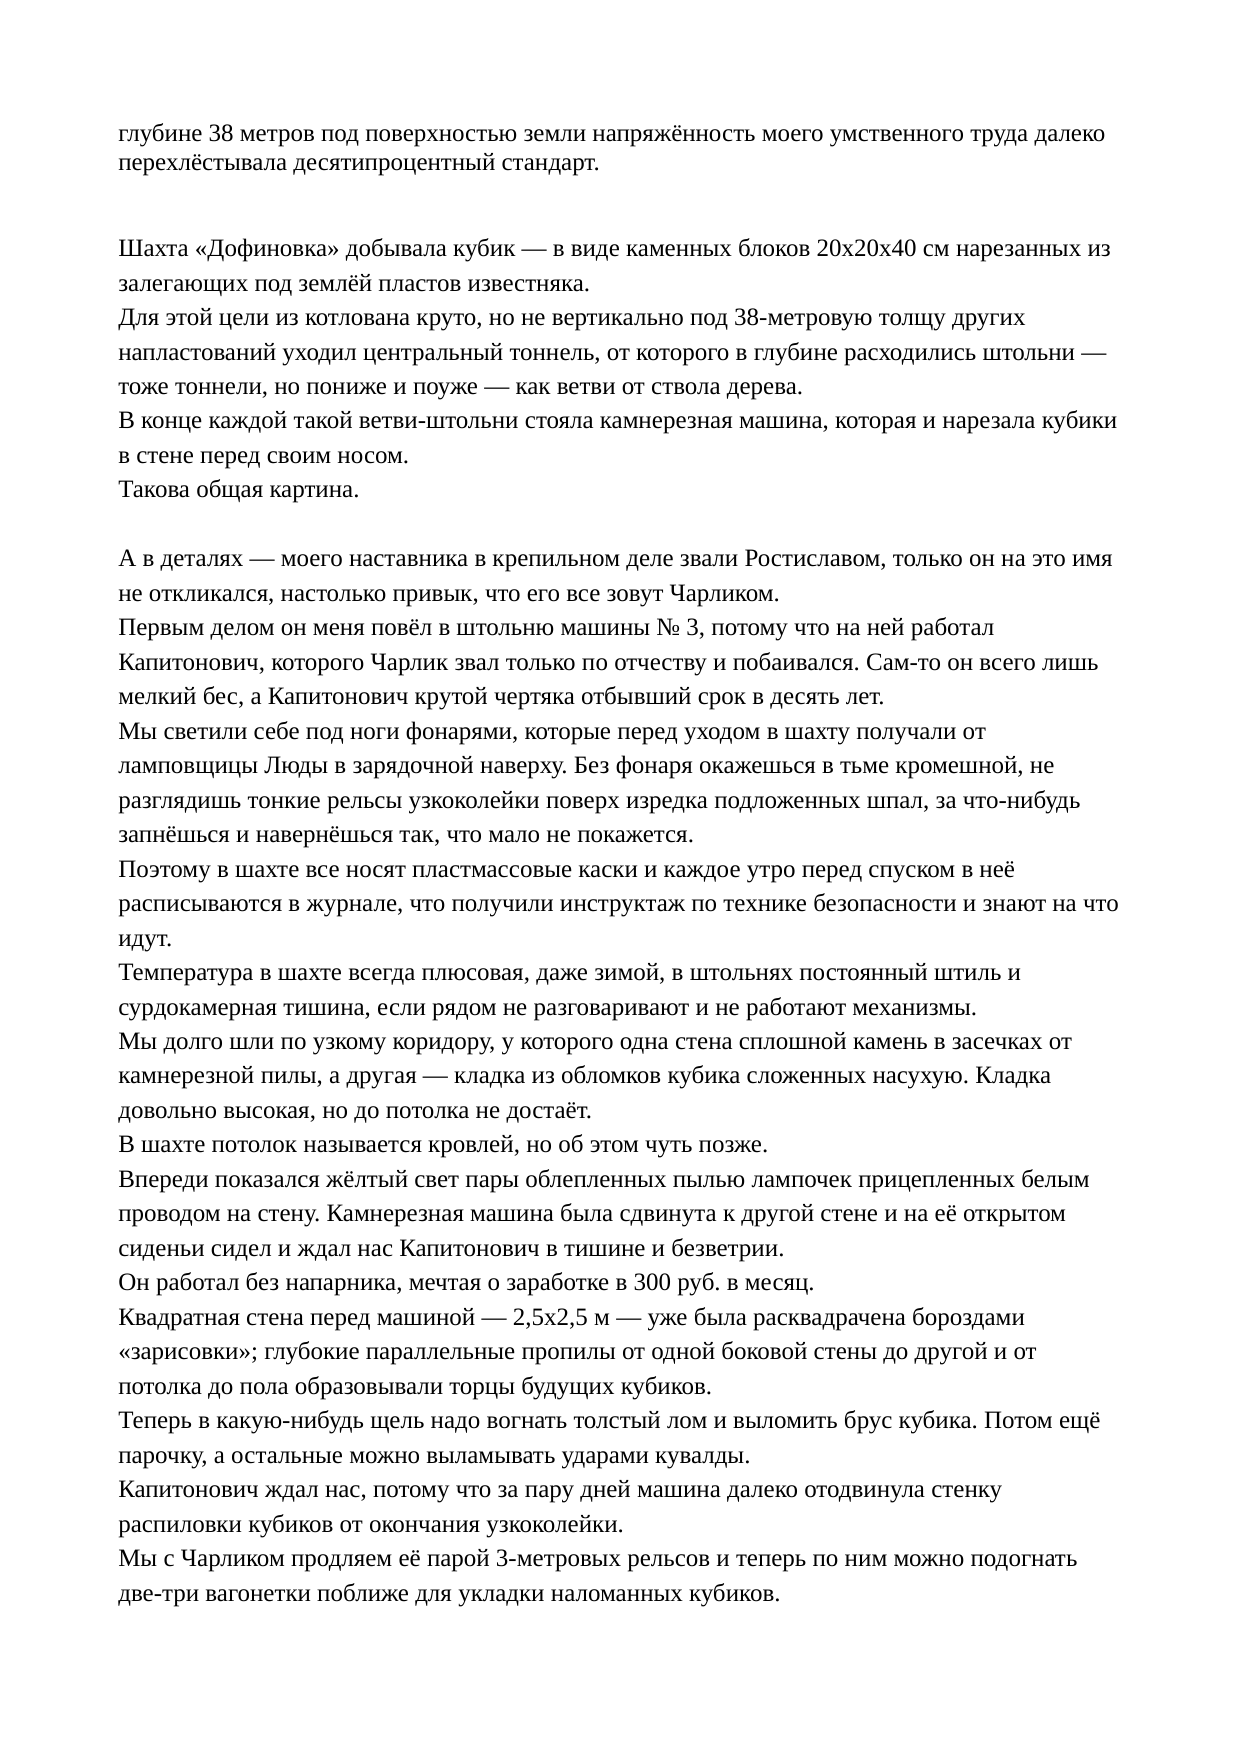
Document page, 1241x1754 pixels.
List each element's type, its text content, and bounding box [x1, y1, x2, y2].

text Мы светили себе под ноги фонарями, которые перед уходом в шахту получали от ламповщицы Люды в зарядочной наверху. Без фонаря окажешься в тьме кромешной, не разглядишь тонкие рельсы узкоколейки поверх изредка подложенных шпал, за что-нибудь запнёшься и навернёшься так, что мало не покажется. [118, 716, 1122, 848]
text Такова общая картина. [118, 474, 1122, 503]
text Капитонович ждал нас, потому что за пару дней машина далеко отодвинула стенку распиловки кубиков от окончания узкоколейки. [118, 1474, 1122, 1538]
text А в деталях — моего наставника в крепильном деле звали Ростиславом, только он на это имя не откликался, настолько привык, что его все зовут Чарликом. [118, 543, 1122, 607]
text В конце каждой такой ветви-штольни стояла камнерезная машина, которая и нарезала кубики в стене перед своим носом. [118, 406, 1122, 469]
text Температура в шахте всегда плюсовая, даже зимой, в штольнях постоянный штиль и сурдокамерная тишина, если рядом не разговаривают и не работают механизмы. [118, 957, 1122, 1020]
text Для этой цели из котлована круто, но не вертикально под 38-метровую толщу других напластований уходил центральный тоннель, от которого в глубине расходились штольни — тоже тоннели, но пониже и поуже — как ветви от ствола дерева. [118, 302, 1122, 400]
text глубине 38 метров под поверхностью земли напряжённость моего умственного труда далеко перехлёстывала десятипроцентный стандарт. [118, 118, 1122, 176]
text Теперь в какую-нибудь щель надо вогнать толстый лом и выломить брус кубика. Потом ещё парочку, а остальные можно выламывать ударами кувалды. [118, 1405, 1122, 1469]
text Впереди показался жёлтый свет пары облепленных пылью лампочек прицепленных белым проводом на стену. Камнерезная машина была сдвинута к другой стене и на её открытом сиденьи сидел и ждал нас Капитонович в тишине и безветрии. [118, 1164, 1122, 1262]
text Поэтому в шахте все носят пластмассовые каски и каждое утро перед спуском в неё расписываются в журнале, что получили инструктаж по технике безопасности и знают на что идут. [118, 854, 1122, 951]
text Первым делом он меня повёл в штольню машины № 3, потому что на ней работал Капитонович, которого Чарлик звал только по отчеству и побаивался. Сам-то он всего лишь мелкий бес, а Капитонович крутой чертяка отбывший срок в десять лет. [118, 612, 1122, 710]
text В шахте потолок называется кровлей, но об этом чуть позже. [118, 1129, 1122, 1158]
text Мы с Чарликом продляем её парой 3-метровых рельсов и теперь по ним можно подогнать две-три вагонетки поближе для укладки наломанных кубиков. [118, 1543, 1122, 1607]
text Мы долго шли по узкому коридору, у которого одна стена сплошной камень в засечках от камнерезной пилы, а другая — кладка из обломков кубика сложенных насухую. Кладка довольно высокая, но до потолка не достаёт. [118, 1026, 1122, 1124]
text Квадратная стена перед машиной — 2,5х2,5 м — уже была расквадрачена бороздами «зарисовки»; глубокие параллельные пропилы от одной боковой стены до другой и от потолка до пола образовывали торцы будущих кубиков. [118, 1302, 1122, 1400]
text Шахта «Дофиновка» добывала кубик — в виде каменных блоков 20х20х40 см нарезанных из залегающих под землёй пластов известняка. [118, 233, 1122, 296]
text Он работал без напарника, мечтая о заработке в 300 руб. в месяц. [118, 1267, 1122, 1296]
